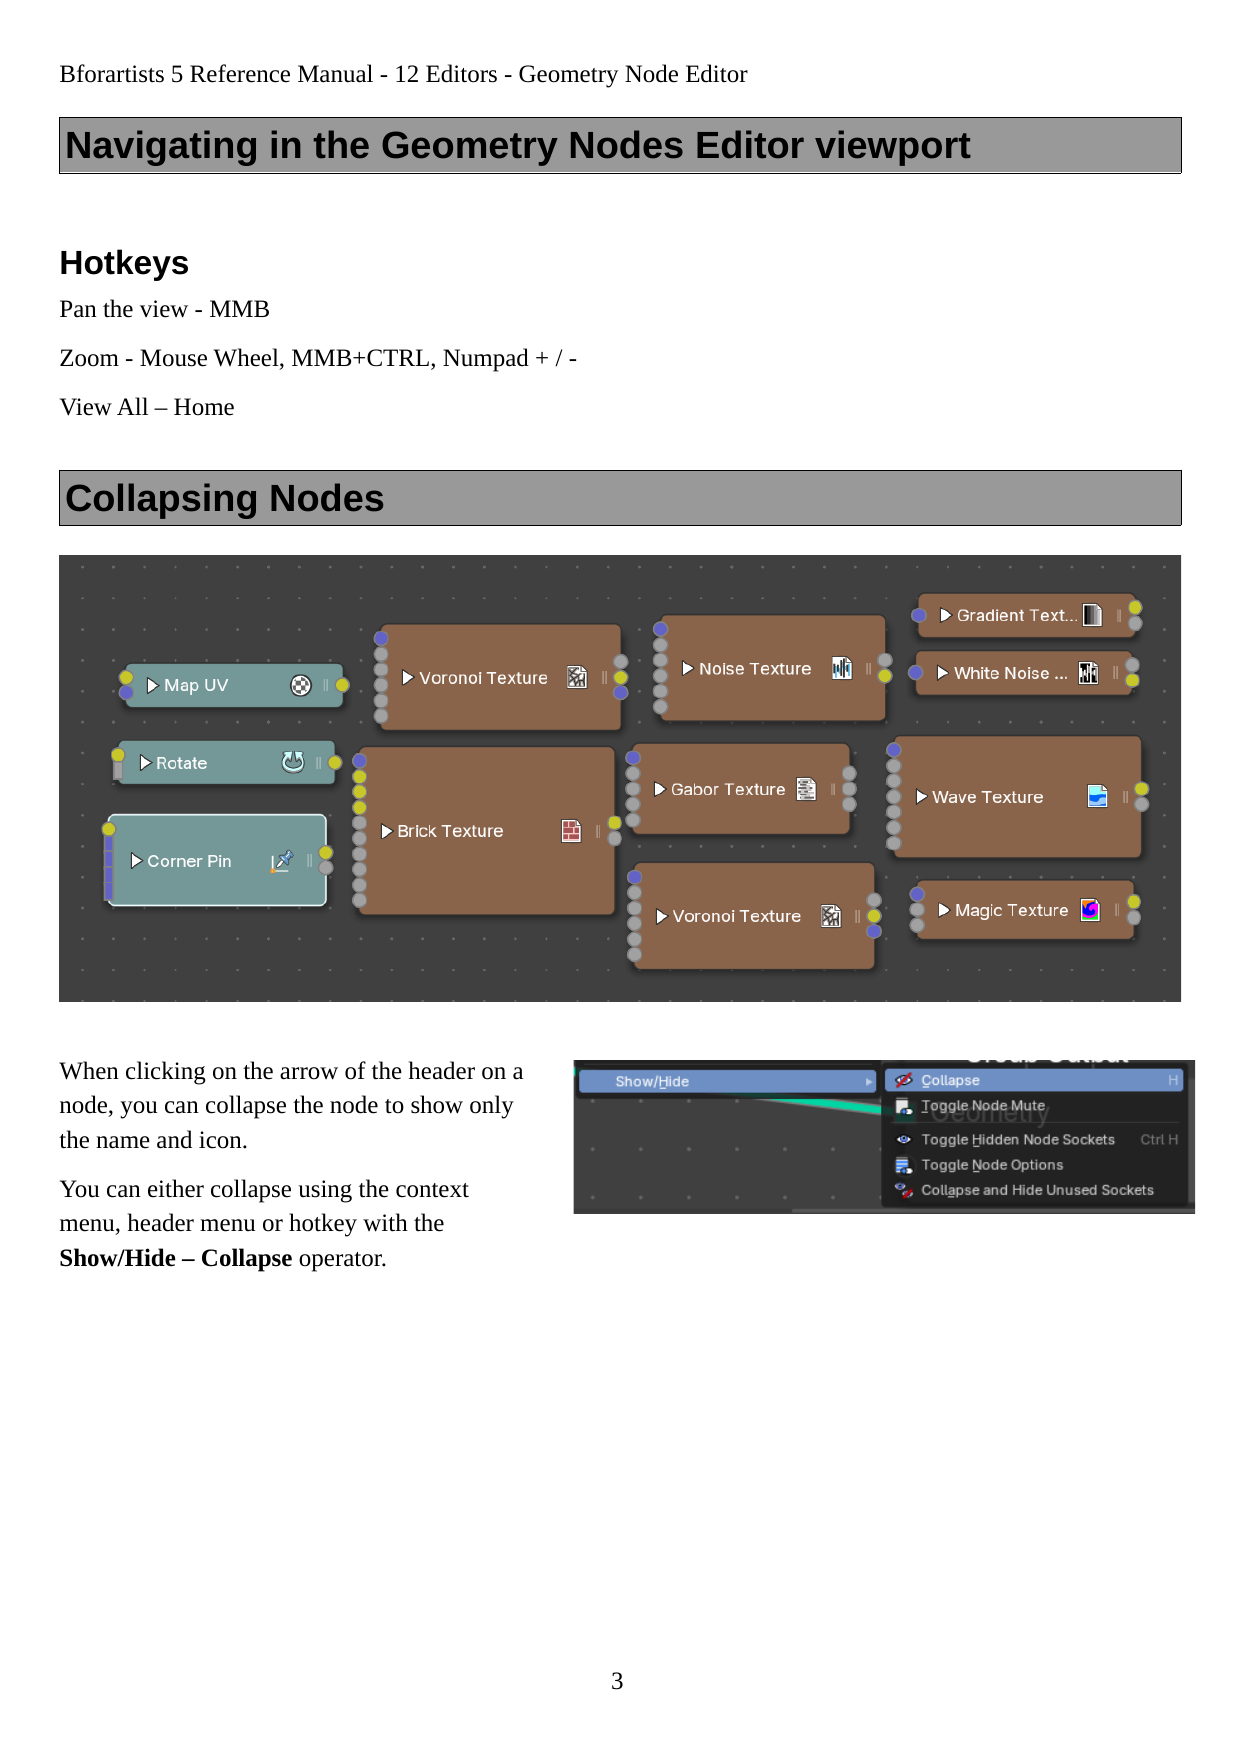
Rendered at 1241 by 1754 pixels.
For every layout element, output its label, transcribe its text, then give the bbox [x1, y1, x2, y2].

picture [59, 555, 1182, 1002]
subtitle Hotkeys [59, 242, 1181, 281]
text When clicking on the arrow of the header on a node, you can collapse the node to show only the name and icon. [59, 1056, 1181, 1154]
table_header Navigating in the Geometry Nodes Editor viewport [60, 118, 1181, 172]
picture [573, 1060, 1196, 1214]
text Pan the view - MMB [59, 294, 1181, 322]
table_header Collapsing Nodes [60, 471, 1181, 525]
text View All – Home [59, 392, 1181, 421]
text Zoom - Mouse Wheel, MMB+CTRL, Numpad + / - [59, 343, 1181, 371]
text You can either collapse using the context menu, header menu or hotkey with the Show/Hide – Collapse operator. [59, 1174, 1181, 1272]
